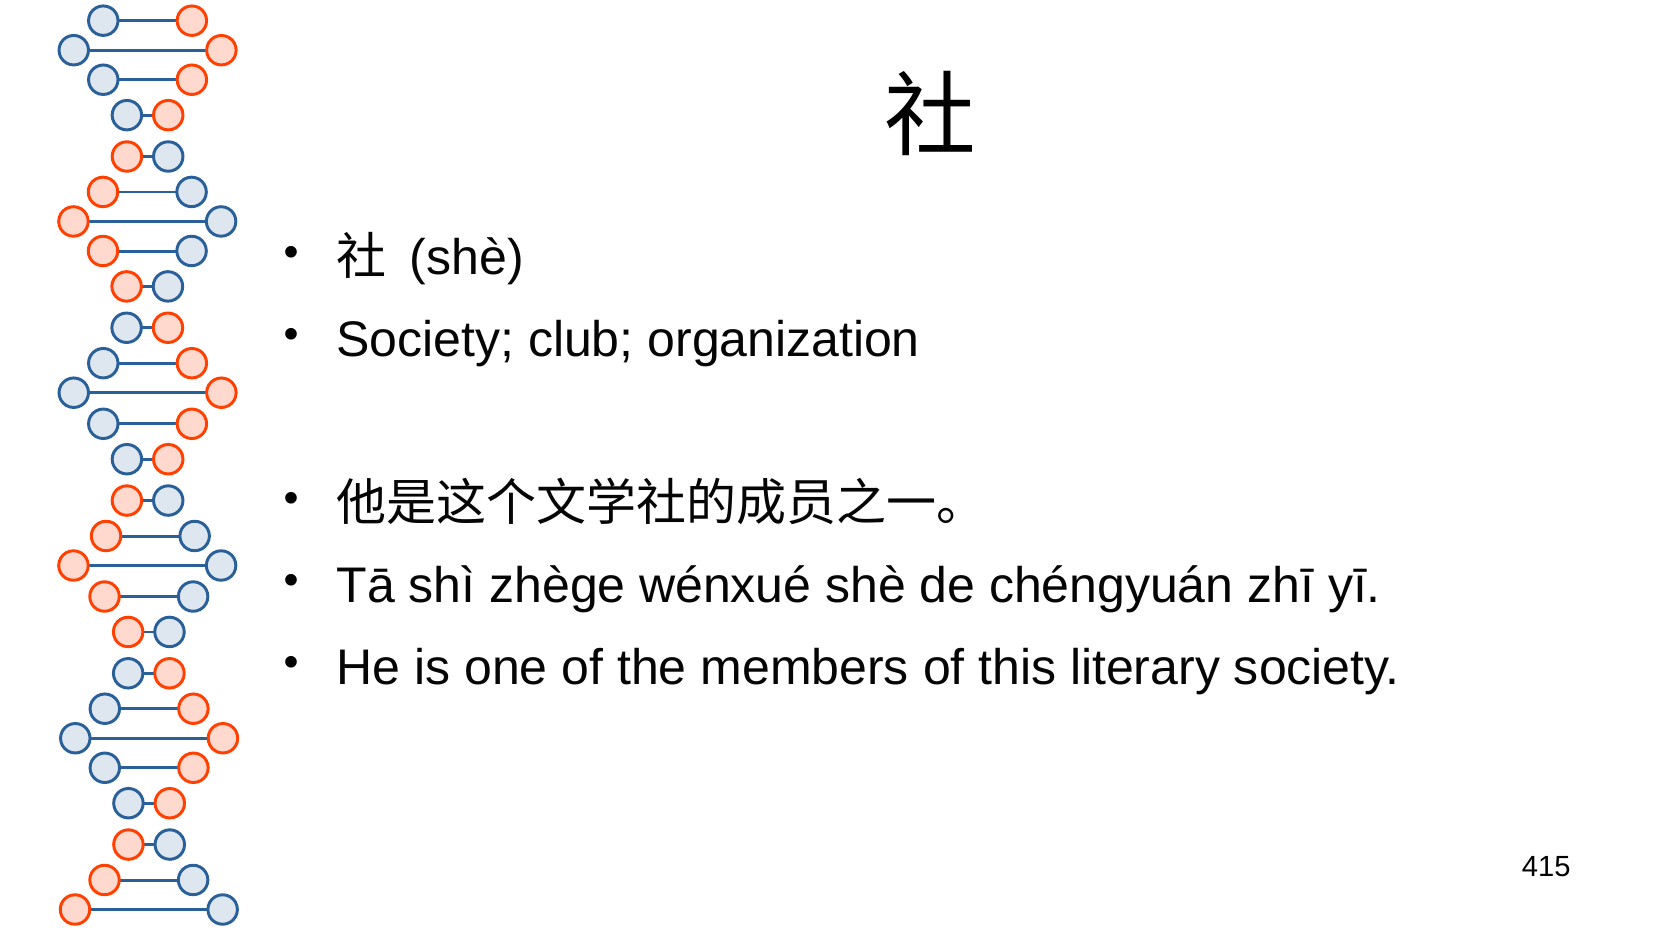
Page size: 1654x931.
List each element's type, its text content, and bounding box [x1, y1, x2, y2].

list 社 (shè) Society; club; organization 他是这个文学社的成员之一。 Tā shì zhège wénxué shè de chéngyuán zhī yī. He is one of the members of this literary society. [265, 224, 1595, 764]
title 社 [265, 35, 1595, 189]
